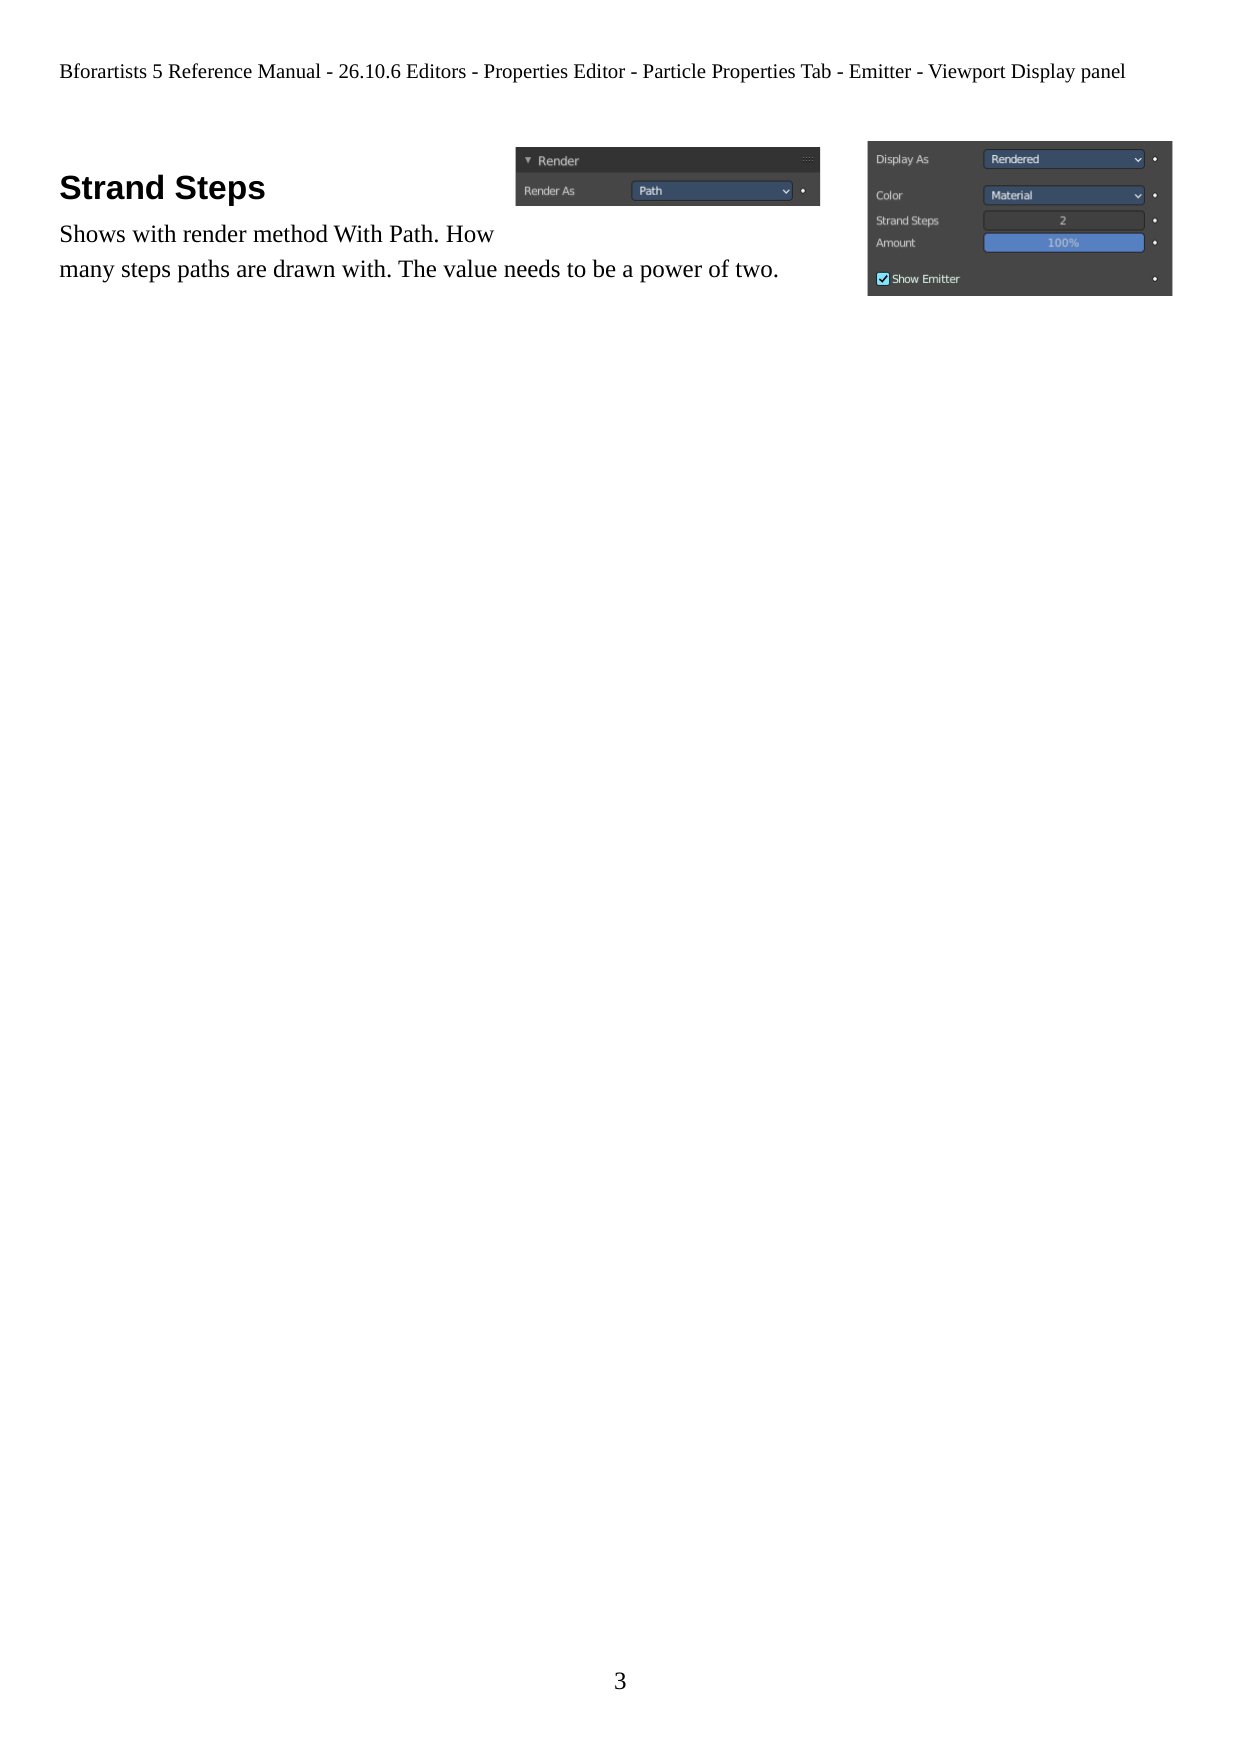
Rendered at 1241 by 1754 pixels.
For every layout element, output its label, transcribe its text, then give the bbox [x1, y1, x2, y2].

subtitle [1173, 168, 1181, 207]
picture [867, 141, 1173, 296]
text Shows with render method With Path. How many steps paths are drawn with. The value needs to be a power of two. [59, 219, 867, 283]
subtitle Strand Steps [59, 168, 867, 207]
picture [515, 147, 821, 206]
